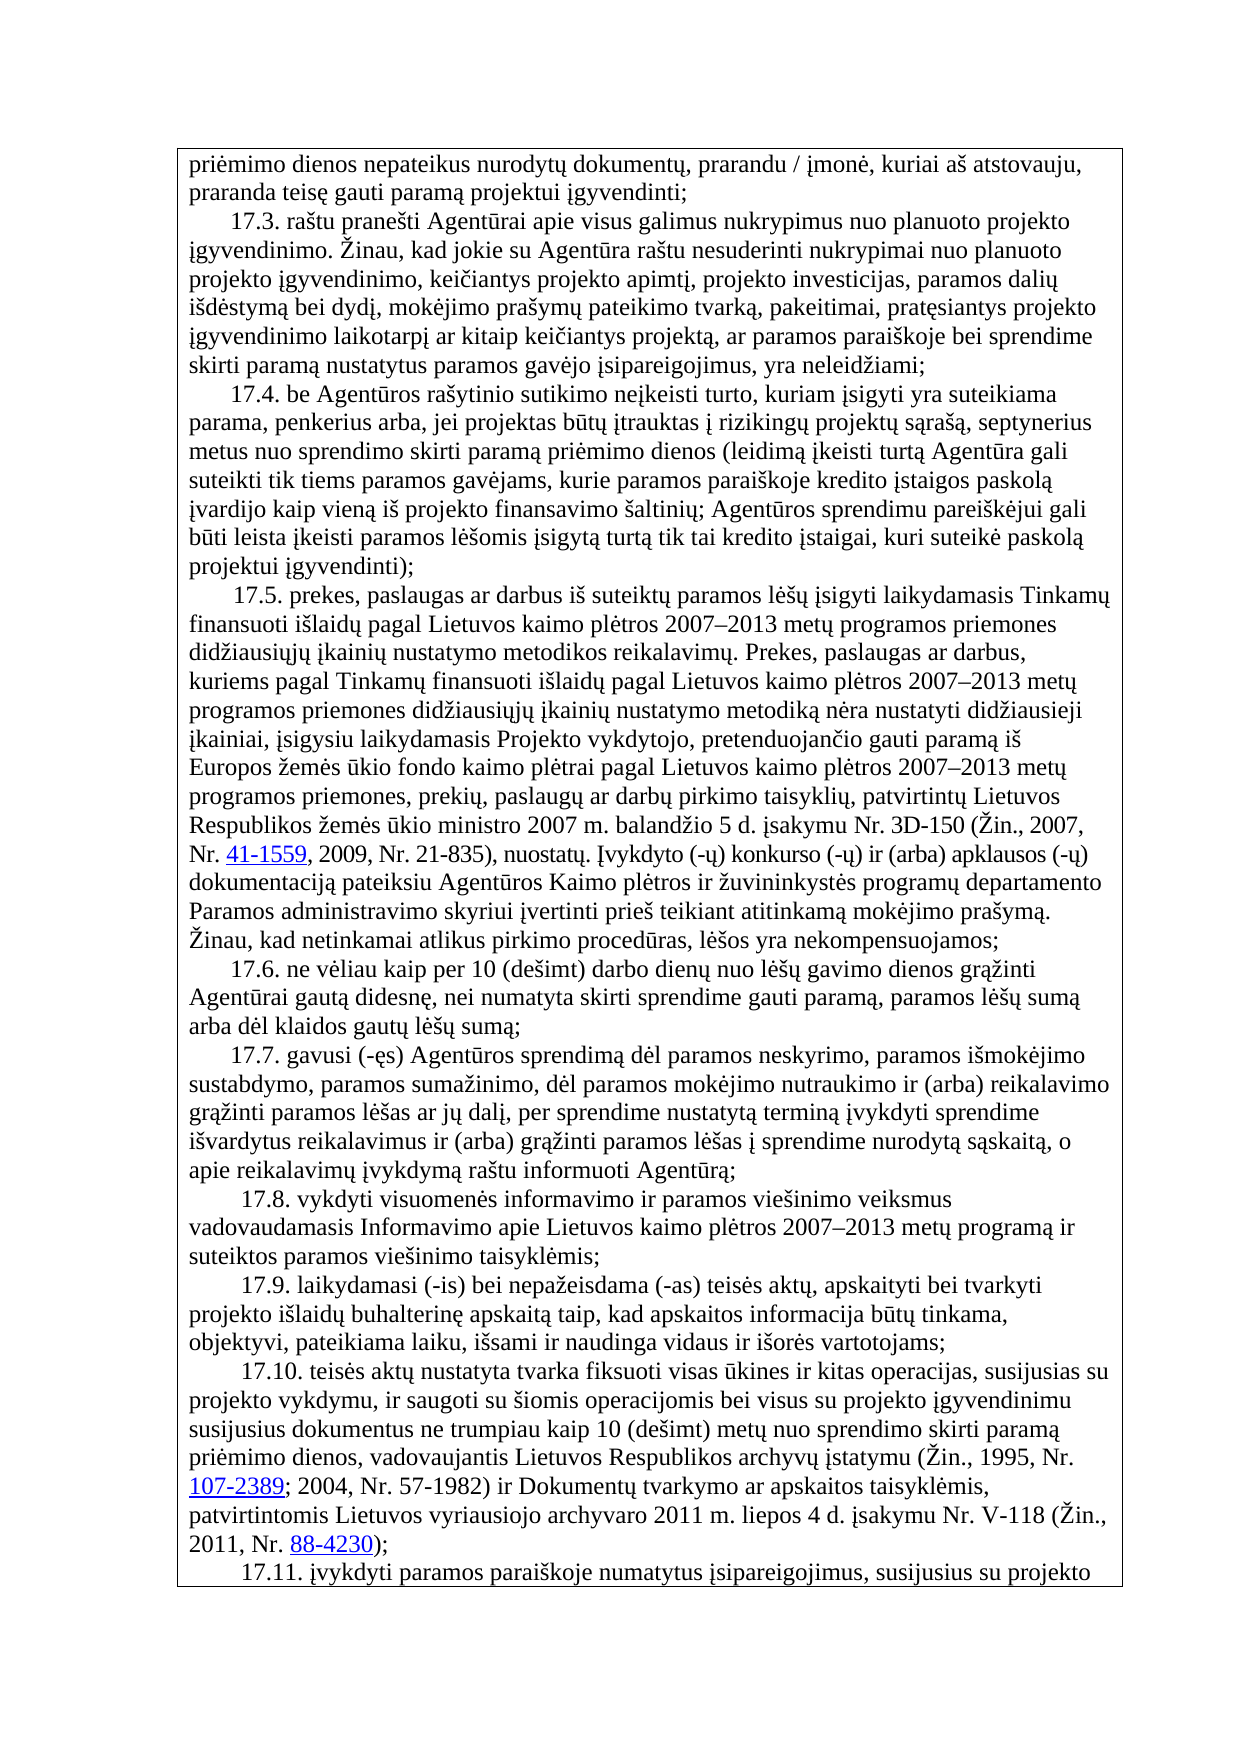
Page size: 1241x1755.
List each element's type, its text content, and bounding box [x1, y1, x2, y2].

table_header priėmimo dienos nepateikus nurodytų dokumentų, prarandu / įmonė, kuriai aš atstovauju, praranda teisę gauti paramą projektui įgyvendinti; 17.3. raštu pranešti Agentūrai apie visus galimus nukrypimus nuo planuoto projekto įgyvendinimo. Žinau, kad jokie su Agentūra raštu nesuderinti nukrypimai nuo planuoto projekto įgyvendinimo, keičiantys projekto apimtį, projekto investicijas, paramos dalių išdėstymą bei dydį, mokėjimo prašymų pateikimo tvarką, pakeitimai, pratęsiantys projekto įgyvendinimo laikotarpį ar kitaip keičiantys projektą, ar paramos paraiškoje bei sprendime skirti paramą nustatytus paramos gavėjo įsipareigojimus, yra neleidžiami; 17.4. be Agentūros rašytinio sutikimo neįkeisti turto, kuriam įsigyti yra suteikiama parama, penkerius arba, jei projektas būtų įtrauktas į rizikingų projektų sąrašą, septynerius metus nuo sprendimo skirti paramą priėmimo dienos (leidimą įkeisti turtą Agentūra gali suteikti tik tiems paramos gavėjams, kurie paramos paraiškoje kredito įstaigos paskolą įvardijo kaip vieną iš projekto finansavimo šaltinių; Agentūros sprendimu pareiškėjui gali būti leista įkeisti paramos lėšomis įsigytą turtą tik tai kredito įstaigai, kuri suteikė paskolą projektui įgyvendinti); 17.5. prekes, paslaugas ar darbus iš suteiktų paramos lėšų įsigyti laikydamasis Tinkamų finansuoti išlaidų pagal Lietuvos kaimo plėtros 2007–2013 metų programos priemones didžiausiųjų įkainių nustatymo metodikos reikalavimų. Prekes, paslaugas ar darbus, kuriems pagal Tinkamų finansuoti išlaidų pagal Lietuvos kaimo plėtros 2007–2013 metų programos priemones didžiausiųjų įkainių nustatymo metodiką nėra nustatyti didžiausieji įkainiai, įsigysiu laikydamasis Projekto vykdytojo, pretenduojančio gauti paramą iš Europos žemės ūkio fondo kaimo plėtrai pagal Lietuvos kaimo plėtros 2007–2013 metų programos priemones, prekių, paslaugų ar darbų pirkimo taisyklių, patvirtintų Lietuvos Respublikos žemės ūkio ministro 2007 m. balandžio 5 d. įsakymu Nr. 3D-150 (Žin., 2007, Nr. 41-1559, 2009, Nr. 21-835), nuostatų. Įvykdyto (-ų) konkurso (-ų) ir (arba) apklausos (-ų) dokumentaciją pateiksiu Agentūros Kaimo plėtros ir žuvininkystės programų departamento Paramos administravimo skyriui įvertinti prieš teikiant atitinkamą mokėjimo prašymą. Žinau, kad netinkamai atlikus pirkimo procedūras, lėšos yra nekompensuojamos; 17.6. ne vėliau kaip per 10 (dešimt) darbo dienų nuo lėšų gavimo dienos grąžinti Agentūrai gautą didesnę, nei numatyta skirti sprendime gauti paramą, paramos lėšų sumą arba dėl klaidos gautų lėšų sumą; 17.7. gavusi (-ęs) Agentūros sprendimą dėl paramos neskyrimo, paramos išmokėjimo sustabdymo, paramos sumažinimo, dėl paramos mokėjimo nutraukimo ir (arba) reikalavimo grąžinti paramos lėšas ar jų dalį, per sprendime nustatytą terminą įvykdyti sprendime išvardytus reikalavimus ir (arba) grąžinti paramos lėšas į sprendime nurodytą sąskaitą, o apie reikalavimų įvykdymą raštu informuoti Agentūrą; 17.8. vykdyti visuomenės informavimo ir paramos viešinimo veiksmus vadovaudamasis Informavimo apie Lietuvos kaimo plėtros 2007–2013 metų programą ir suteiktos paramos viešinimo taisyklėmis; 17.9. laikydamasi (-is) bei nepažeisdama (-as) teisės aktų, apskaityti bei tvarkyti projekto išlaidų buhalterinę apskaitą taip, kad apskaitos informacija būtų tinkama, objektyvi, pateikiama laiku, išsami ir naudinga vidaus ir išorės vartotojams; 17.10. teisės aktų nustatyta tvarka fiksuoti visas ūkines ir kitas operacijas, susijusias su projekto vykdymu, ir saugoti su šiomis operacijomis bei visus su projekto įgyvendinimu susijusius dokumentus ne trumpiau kaip 10 (dešimt) metų nuo sprendimo skirti paramą priėmimo dienos, vadovaujantis Lietuvos Respublikos archyvų įstatymu (Žin., 1995, Nr. 107-2389; 2004, Nr. 57-1982) ir Dokumentų tvarkymo ar apskaitos taisyklėmis, patvirtintomis Lietuvos vyriausiojo archyvaro 2011 m. liepos 4 d. įsakymu Nr. V-118 (Žin., 2011, Nr. 88-4230); 17.11. įvykdyti paramos paraiškoje numatytus įsipareigojimus, susijusius su projekto [178, 149, 1122, 1586]
